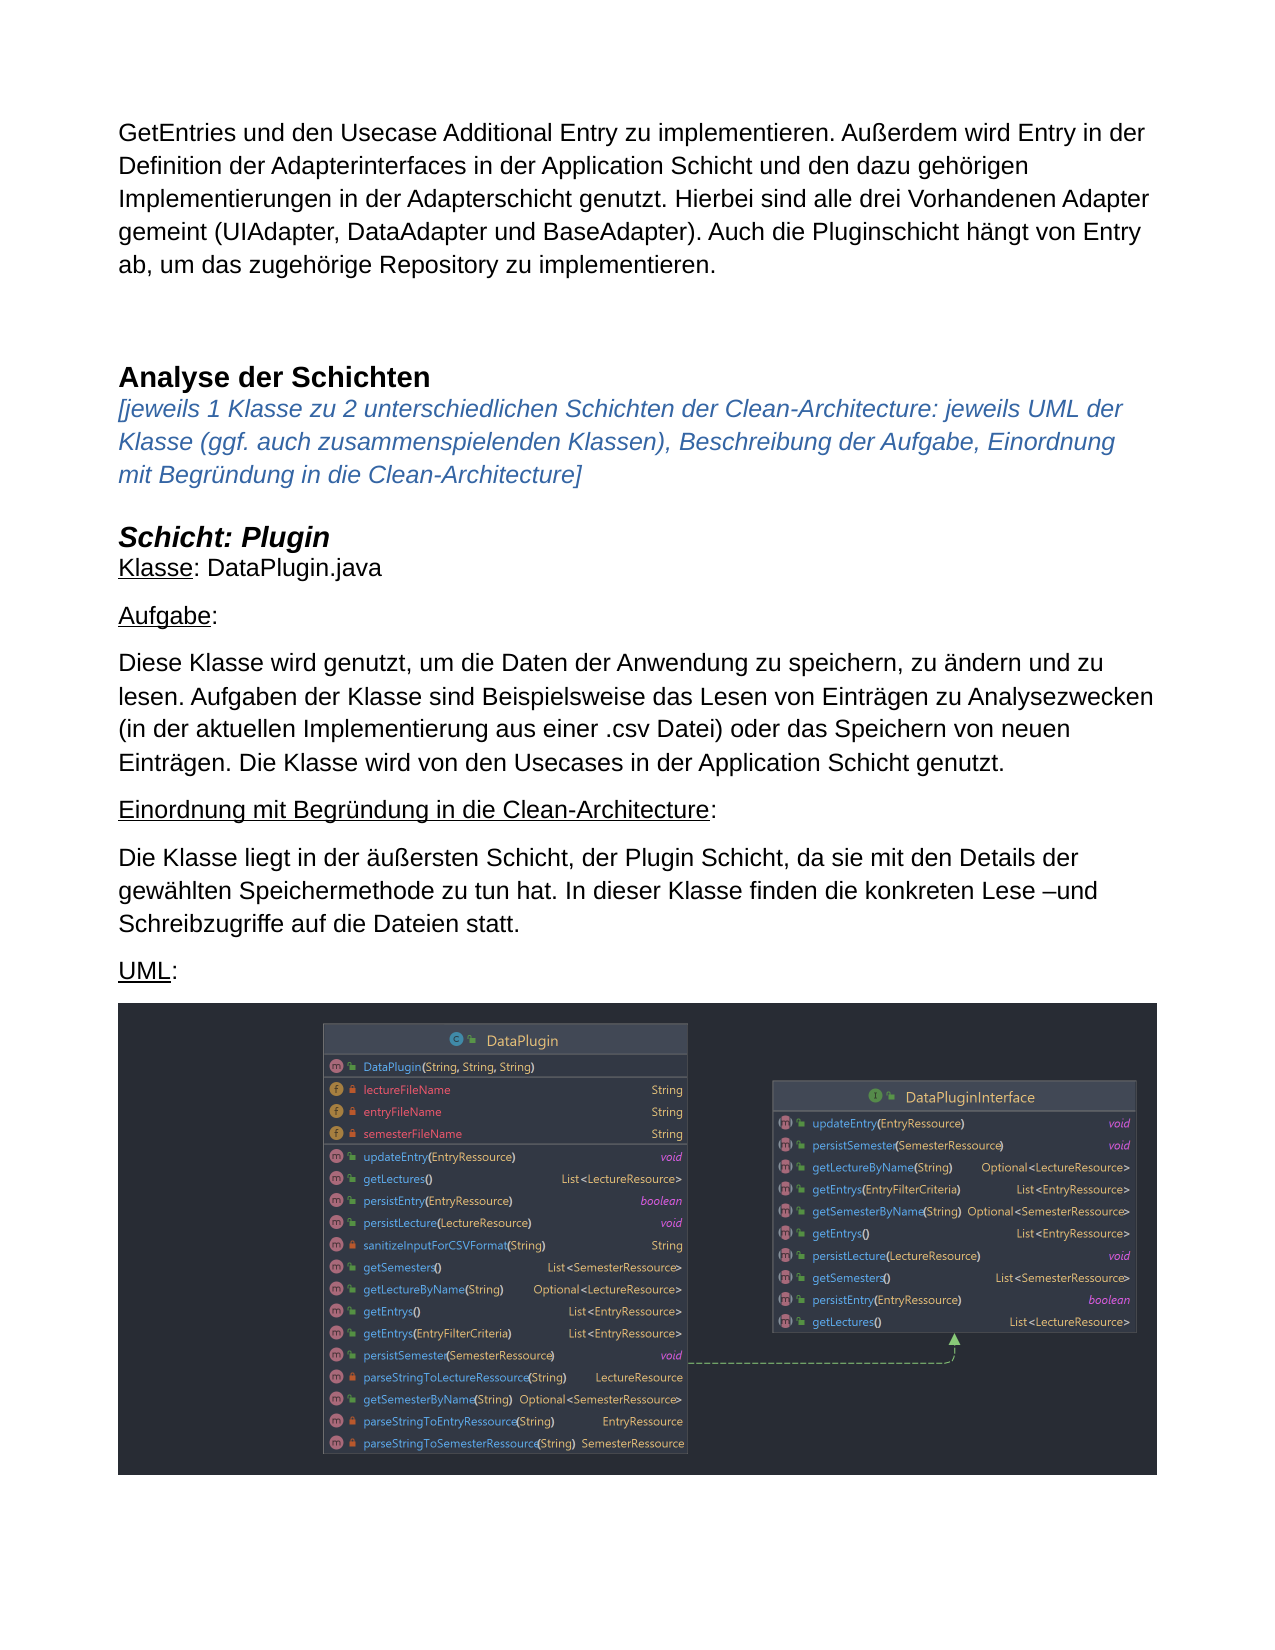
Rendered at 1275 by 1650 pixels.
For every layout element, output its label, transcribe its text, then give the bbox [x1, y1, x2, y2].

text [jeweils 1 Klasse zu 2 unterschiedlichen Schichten der Clean-Architecture: jeweils UML der Klasse (ggf. auch zusammenspielenden Klassen), Beschreibung der Aufgabe, Einordnung mit Begründung in die Clean-Architecture] [118, 393, 1157, 488]
text Aufgabe: [118, 601, 1157, 629]
text Klasse: DataPlugin.java [118, 553, 1157, 582]
subtitle Analyse der Schichten [118, 360, 1157, 393]
text GetEntries und den Usecase Additional Entry zu implementieren. Außerdem wird Entry in der Definition der Adapterinterfaces in der Application Schicht und den dazu gehörigen Implementierungen in der Adapterschicht genutzt. Hierbei sind alle drei Vorhandenen Adapter gemeint (UIAdapter, DataAdapter und BaseAdapter). Auch die Pluginschicht hängt von Entry ab, um das zugehörige Repository zu implementieren. [118, 118, 1157, 279]
subtitle Schicht: Plugin [118, 520, 1157, 553]
text Die Klasse liegt in der äußersten Schicht, der Plugin Schicht, da sie mit den Details der gewählten Speichermethode zu tun hat. In dieser Klasse finden die konkreten Lese –und Schreibzugriffe auf die Dateien statt. [118, 843, 1157, 937]
text UML: [118, 956, 1157, 985]
text Einordnung mit Begründung in die Clean-Architecture: [118, 795, 1157, 824]
text Diese Klasse wird genutzt, um die Daten der Anwendung zu speichern, zu ändern und zu lesen. Aufgaben der Klasse sind Beispielsweise das Lesen von Einträgen zu Analysezwecken (in der aktuellen Implementierung aus einer .csv Datei) oder das Speichern von neuen Einträgen. Die Klasse wird von den Usecases in der Application Schicht genutzt. [118, 648, 1157, 776]
